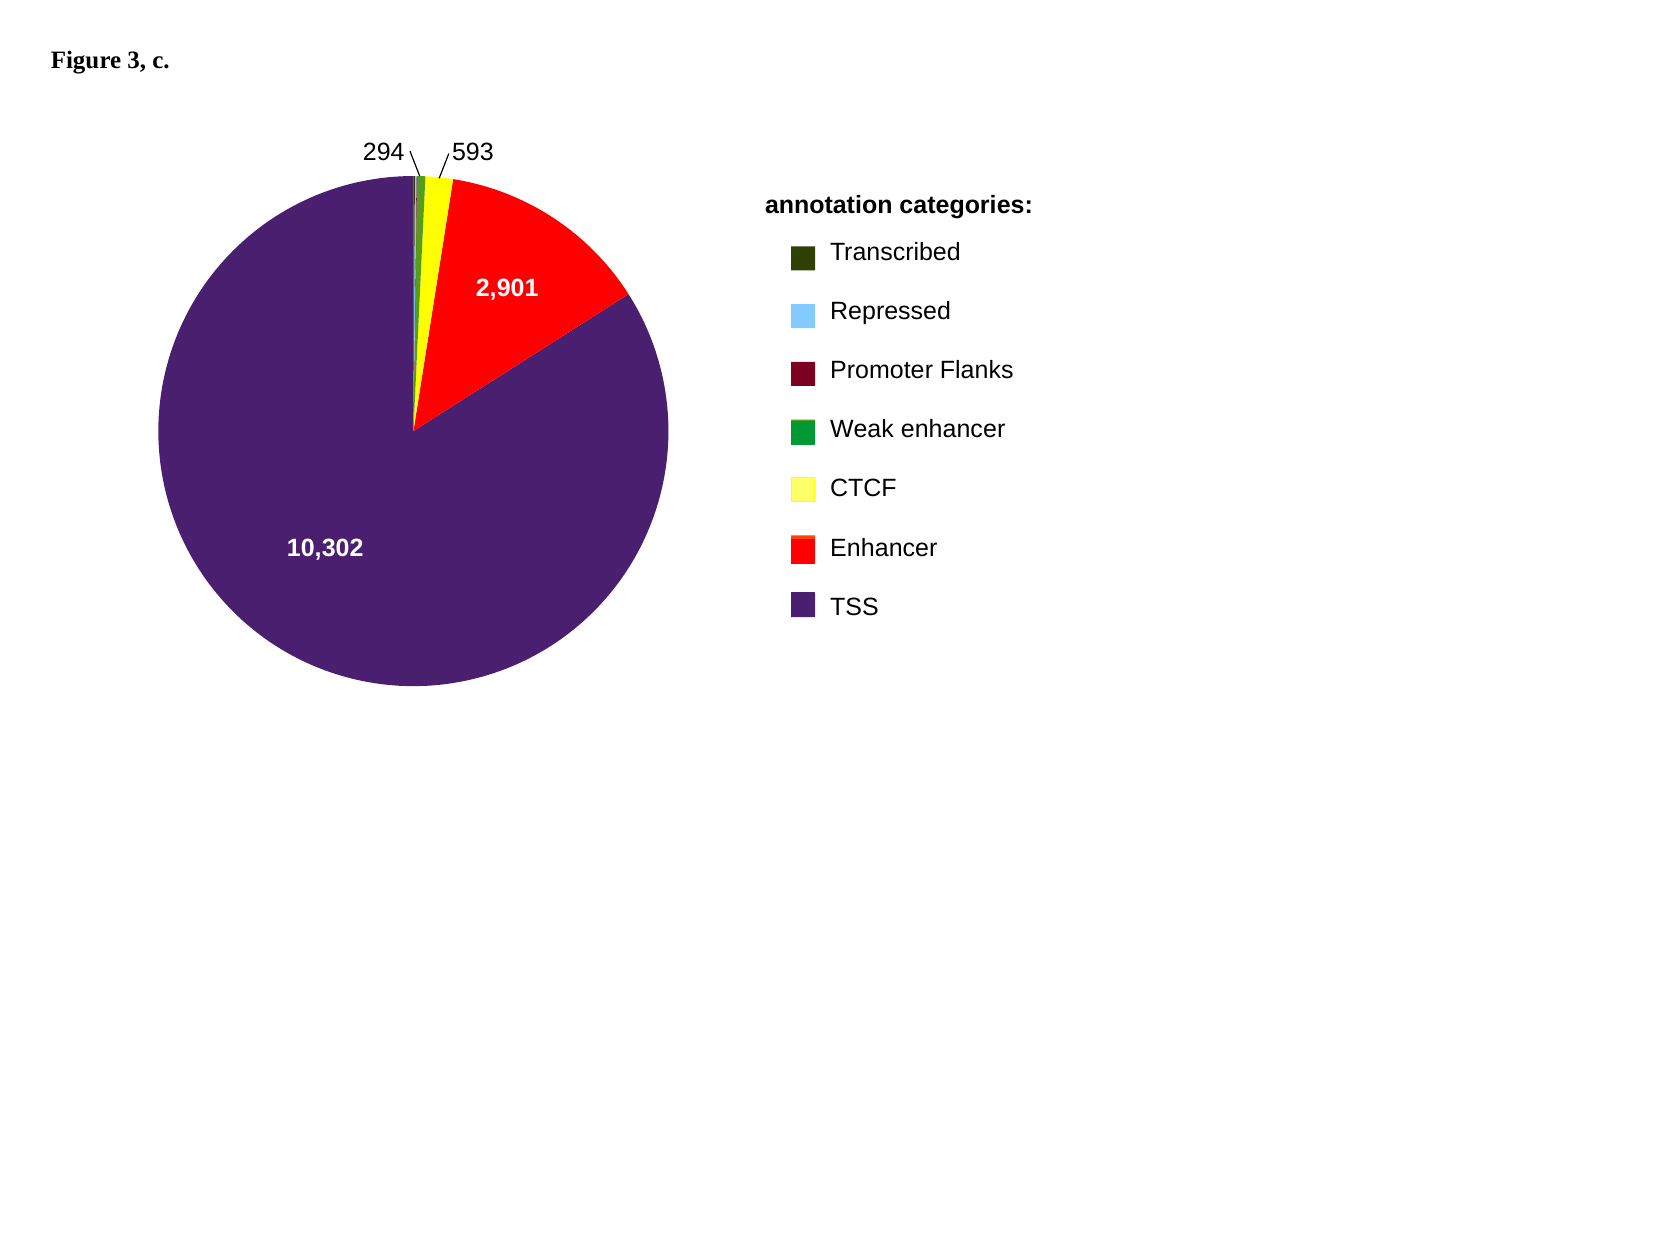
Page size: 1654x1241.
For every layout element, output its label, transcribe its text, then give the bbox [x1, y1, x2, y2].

text_box Enhancer [815, 525, 953, 569]
text_box Transcribed [815, 230, 977, 274]
picture [777, 227, 825, 640]
text_box [791, 592, 815, 617]
text_box [791, 477, 815, 502]
text_box Promoter Flanks [815, 348, 1029, 392]
chart [106, 165, 721, 697]
text_box annotation categories: [750, 183, 1049, 227]
text_box TSS [815, 584, 894, 628]
text_box Repressed [815, 289, 967, 333]
text_box 294 [348, 130, 420, 174]
text_box [791, 539, 815, 564]
text_box 10,302 [272, 526, 379, 570]
text_box [791, 421, 815, 445]
text_box Figure 3, c. [36, 39, 185, 85]
text_box 593 [437, 130, 510, 174]
text_box Weak enhancer [815, 407, 1021, 451]
text_box CTCF [815, 466, 912, 510]
text_box 2,901 [460, 266, 554, 310]
